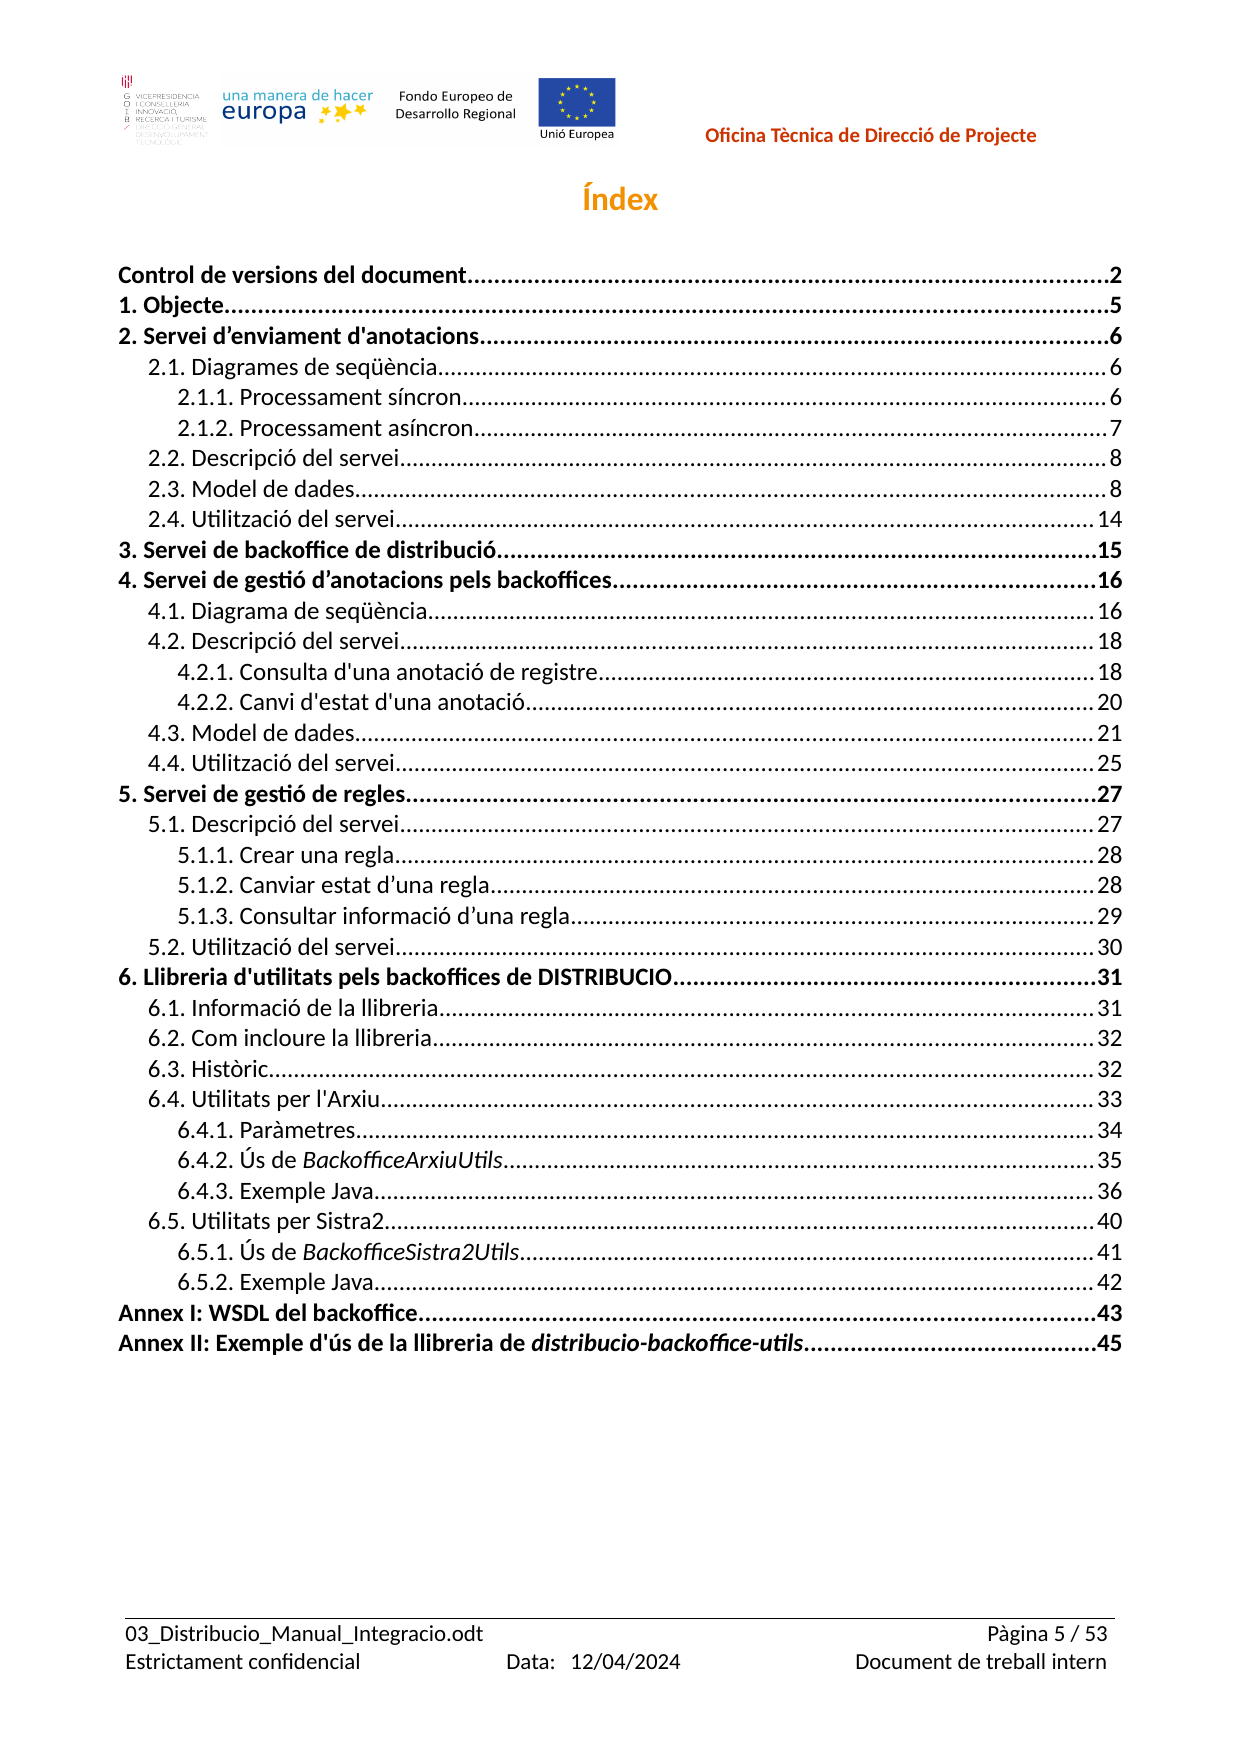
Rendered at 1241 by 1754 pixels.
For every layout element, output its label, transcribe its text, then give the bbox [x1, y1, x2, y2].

text Control de versions del document 2 [118, 259, 1122, 290]
text 3. Servei de backoffice de distribució 15 [118, 534, 1122, 564]
picture [118, 73, 213, 147]
text 6.1. Informació de la llibreria 31 [148, 992, 1122, 1022]
text 6.4.1. Paràmetres 34 [177, 1114, 1122, 1144]
text 6.5.1. Ús de BackofficeSistra2Utils 41 [177, 1236, 1122, 1266]
text 6.5. Utilitats per Sistra2 40 [148, 1205, 1122, 1236]
text 6.4.2. Ús de BackofficeArxiuUtils 35 [177, 1144, 1122, 1175]
text 6.4. Utilitats per l'Arxiu 33 [148, 1083, 1122, 1114]
text 5.1.1. Crear una regla 28 [177, 839, 1122, 869]
text 4.3. Model de dades 21 [148, 717, 1122, 747]
text 4.2.1. Consulta d'una anotació de registre 18 [177, 656, 1122, 686]
text 1. Objecte 5 [118, 290, 1122, 320]
text Índex [118, 178, 1122, 218]
text 2.4. Utilització del servei 14 [148, 503, 1122, 534]
text 5.1.3. Consultar informació d’una regla 29 [177, 900, 1122, 931]
text Annex I: WSDL del backoffice 43 [118, 1297, 1122, 1327]
text 2.1. Diagrames de seqüència 6 [148, 351, 1122, 381]
text 4.2.2. Canvi d'estat d'una anotació 20 [177, 686, 1122, 717]
text Annex II: Exemple d'ús de la llibreria de distribucio-backoffice-utils 45 [118, 1327, 1122, 1358]
text 5.1. Descripció del servei 27 [148, 808, 1122, 839]
text 6.3. Històric 32 [148, 1053, 1122, 1083]
picture [219, 73, 621, 147]
text 4.2. Descripció del servei 18 [148, 625, 1122, 656]
text 4.4. Utilització del servei 25 [148, 747, 1122, 778]
text 4. Servei de gestió d’anotacions pels backoffices 16 [118, 564, 1122, 595]
text 5.1.2. Canviar estat d’una regla 28 [177, 869, 1122, 900]
text 6.2. Com incloure la llibreria 32 [148, 1022, 1122, 1053]
text 6.5.2. Exemple Java 42 [177, 1266, 1122, 1297]
text 4.1. Diagrama de seqüència 16 [148, 595, 1122, 625]
text 2.1.2. Processament asíncron 7 [177, 412, 1122, 442]
text 5.2. Utilització del servei 30 [148, 931, 1122, 961]
text 2. Servei d’enviament d'anotacions 6 [118, 320, 1122, 351]
text 2.3. Model de dades 8 [148, 473, 1122, 503]
text 6. Llibreria d'utilitats pels backoffices de DISTRIBUCIO 31 [118, 961, 1122, 992]
text 6.4.3. Exemple Java 36 [177, 1175, 1122, 1205]
text 2.2. Descripció del servei 8 [148, 442, 1122, 473]
text 2.1.1. Processament síncron 6 [177, 381, 1122, 412]
text 5. Servei de gestió de regles 27 [118, 778, 1122, 808]
